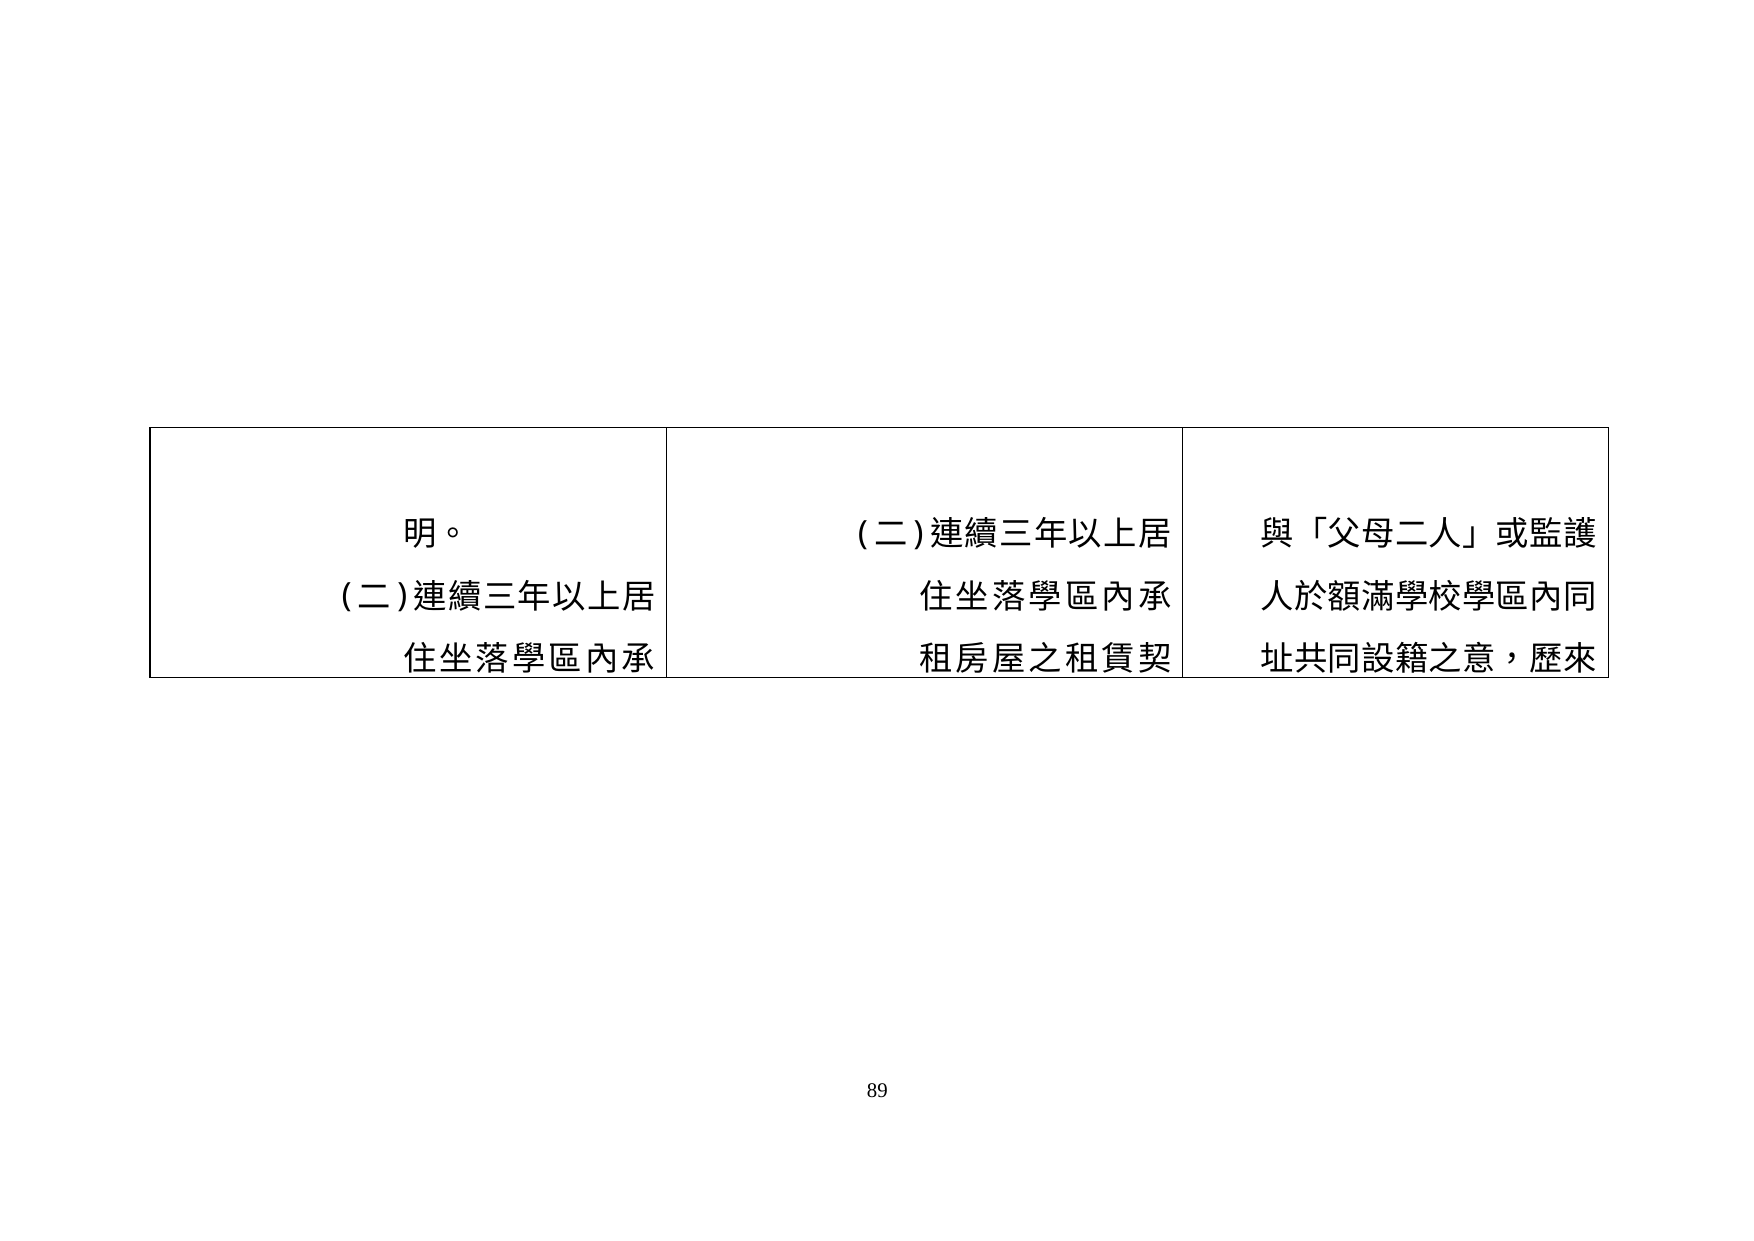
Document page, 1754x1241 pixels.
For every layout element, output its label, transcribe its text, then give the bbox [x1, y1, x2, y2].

table_cell (二)連續三年以上居住坐落學區內承租房屋之租賃契 [667, 428, 1182, 677]
table_cell 與「父母二人」或監護人於額滿學校學區內同址共同設籍之意，歷來 [1183, 428, 1608, 677]
table_cell 明。 (二)連續三年以上居住坐落學區內承 [151, 428, 666, 677]
